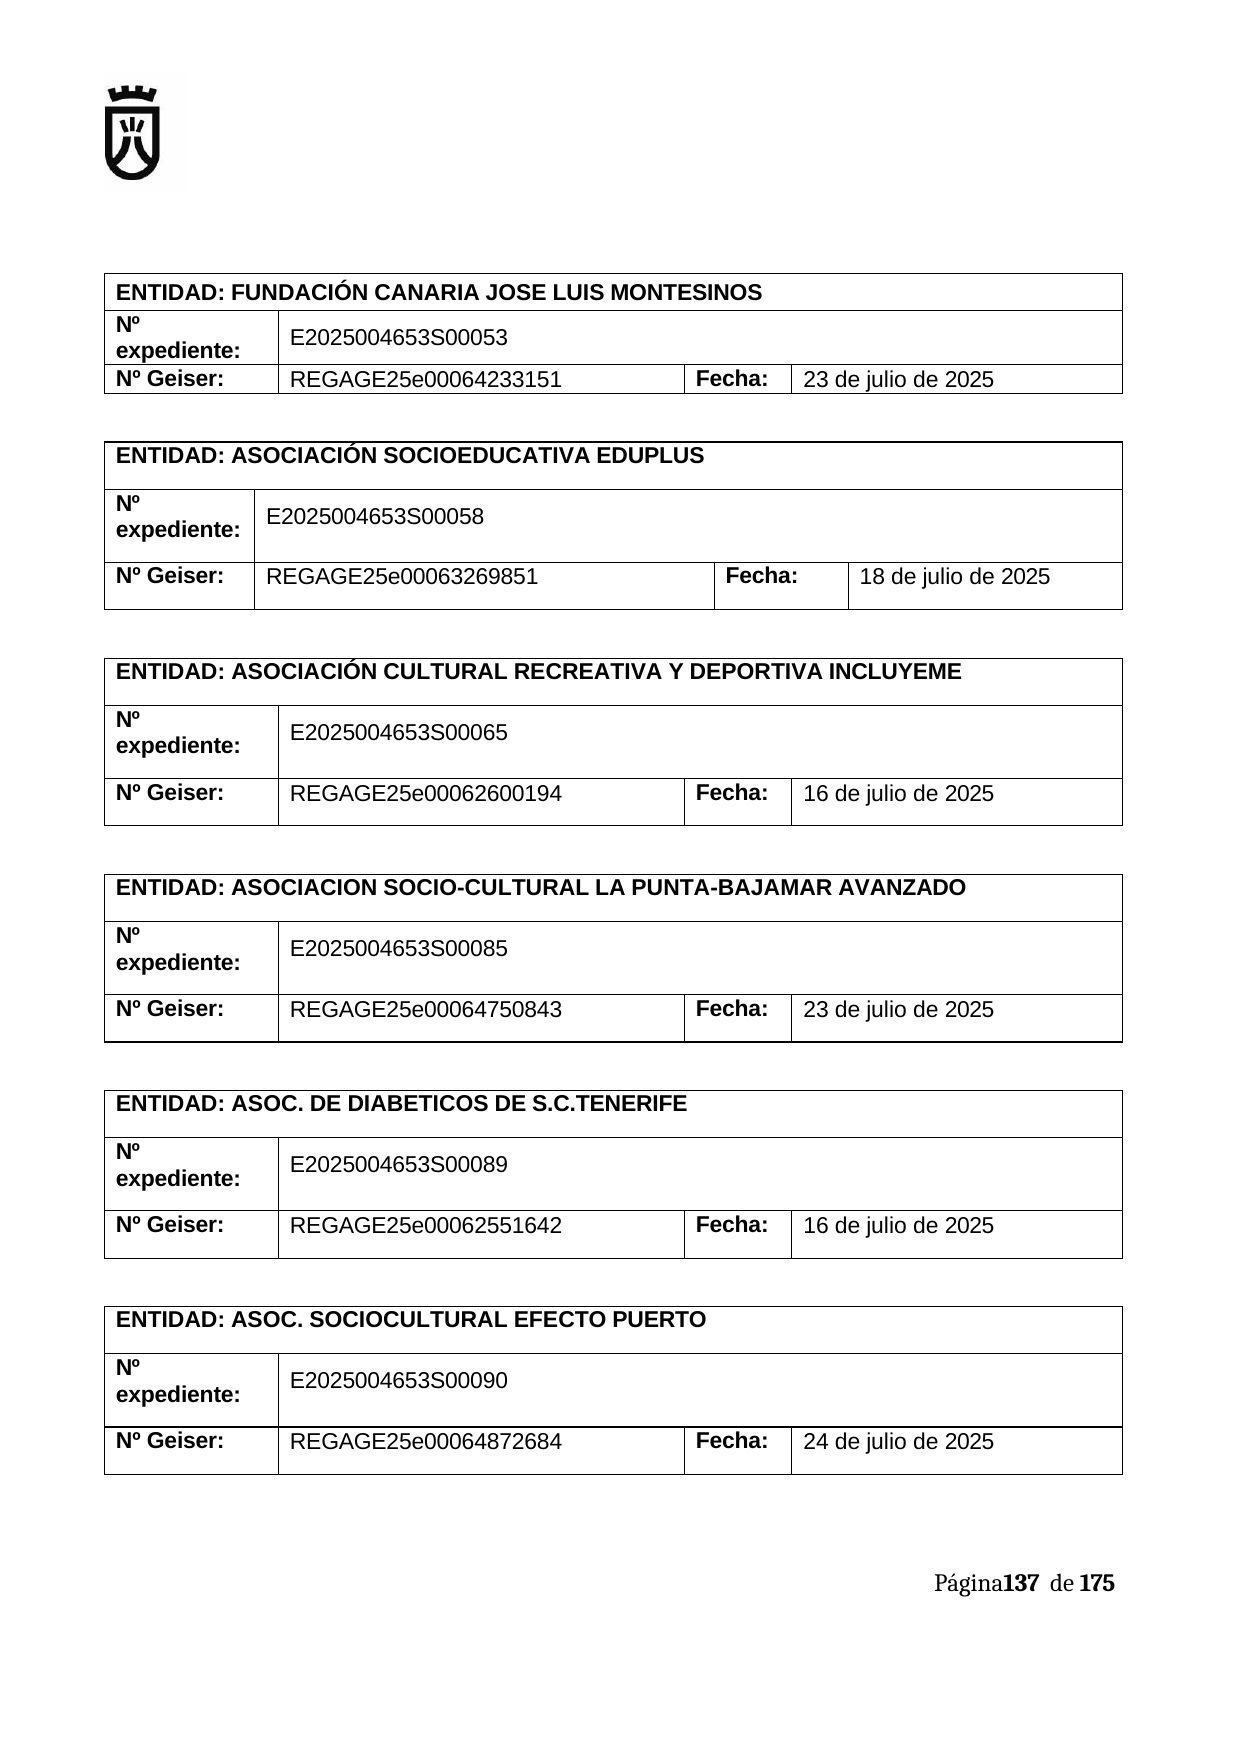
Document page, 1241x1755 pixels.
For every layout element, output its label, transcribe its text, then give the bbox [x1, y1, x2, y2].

table_header ENTIDAD: ASOC. SOCIOCULTURAL EFECTO PUERTO [105, 1307, 1122, 1353]
table_cell REGAGE25e00064872684 [279, 1428, 684, 1474]
table_header ENTIDAD: ASOCIACIÓN CULTURAL RECREATIVA Y DEPORTIVA INCLUYEME [105, 659, 1122, 705]
table_cell E2025004653S00053 [279, 311, 1122, 364]
table_cell REGAGE25e00064750843 [279, 995, 684, 1041]
table_header ENTIDAD: FUNDACIÓN CANARIA JOSE LUIS MONTESINOS [105, 274, 1122, 310]
table_cell Nº Geiser: [105, 995, 278, 1041]
table_cell Fecha: [685, 1211, 791, 1257]
table_cell Fecha: [685, 995, 791, 1041]
table_cell 23 de julio de 2025 [792, 995, 1122, 1041]
table_cell Nº Geiser: [105, 1211, 278, 1257]
table_cell 16 de julio de 2025 [792, 1211, 1122, 1257]
table_header ENTIDAD: ASOC. DE DIABETICOS DE S.C.TENERIFE [105, 1091, 1122, 1137]
table_cell REGAGE25e00062600194 [279, 779, 684, 825]
table_cell Nº expediente: [105, 922, 278, 994]
table_cell REGAGE25e00064233151 [279, 365, 684, 393]
table_header ENTIDAD: ASOCIACION SOCIO-CULTURAL LA PUNTA-BAJAMAR AVANZADO [105, 875, 1122, 921]
table_cell REGAGE25e00062551642 [279, 1211, 684, 1257]
table_cell Fecha: [685, 365, 791, 393]
table_cell Nº Geiser: [105, 1428, 278, 1474]
table_cell 18 de julio de 2025 [849, 563, 1122, 609]
table_cell Fecha: [685, 1428, 791, 1474]
table_cell Nº expediente: [105, 490, 254, 562]
table_cell Nº expediente: [105, 1138, 278, 1210]
table_cell E2025004653S00089 [279, 1138, 1122, 1210]
table_cell Nº expediente: [105, 311, 278, 364]
table_cell Nº Geiser: [105, 563, 254, 609]
table_cell E2025004653S00058 [255, 490, 1122, 562]
table_cell E2025004653S00090 [279, 1354, 1122, 1426]
table_cell E2025004653S00085 [279, 922, 1122, 994]
table_cell Nº expediente: [105, 1354, 278, 1426]
table_cell 23 de julio de 2025 [792, 365, 1122, 393]
table_header ENTIDAD: ASOCIACIÓN SOCIOEDUCATIVA EDUPLUS [105, 443, 1122, 489]
table_cell Nº Geiser: [105, 779, 278, 825]
table_cell Fecha: [715, 563, 848, 609]
table_cell REGAGE25e00063269851 [255, 563, 714, 609]
table_cell Fecha: [685, 779, 791, 825]
table_cell Nº Geiser: [105, 365, 278, 393]
table_cell 24 de julio de 2025 [792, 1428, 1122, 1474]
table_cell E2025004653S00065 [279, 706, 1122, 778]
table_cell Nº expediente: [105, 706, 278, 778]
table_cell 16 de julio de 2025 [792, 779, 1122, 825]
